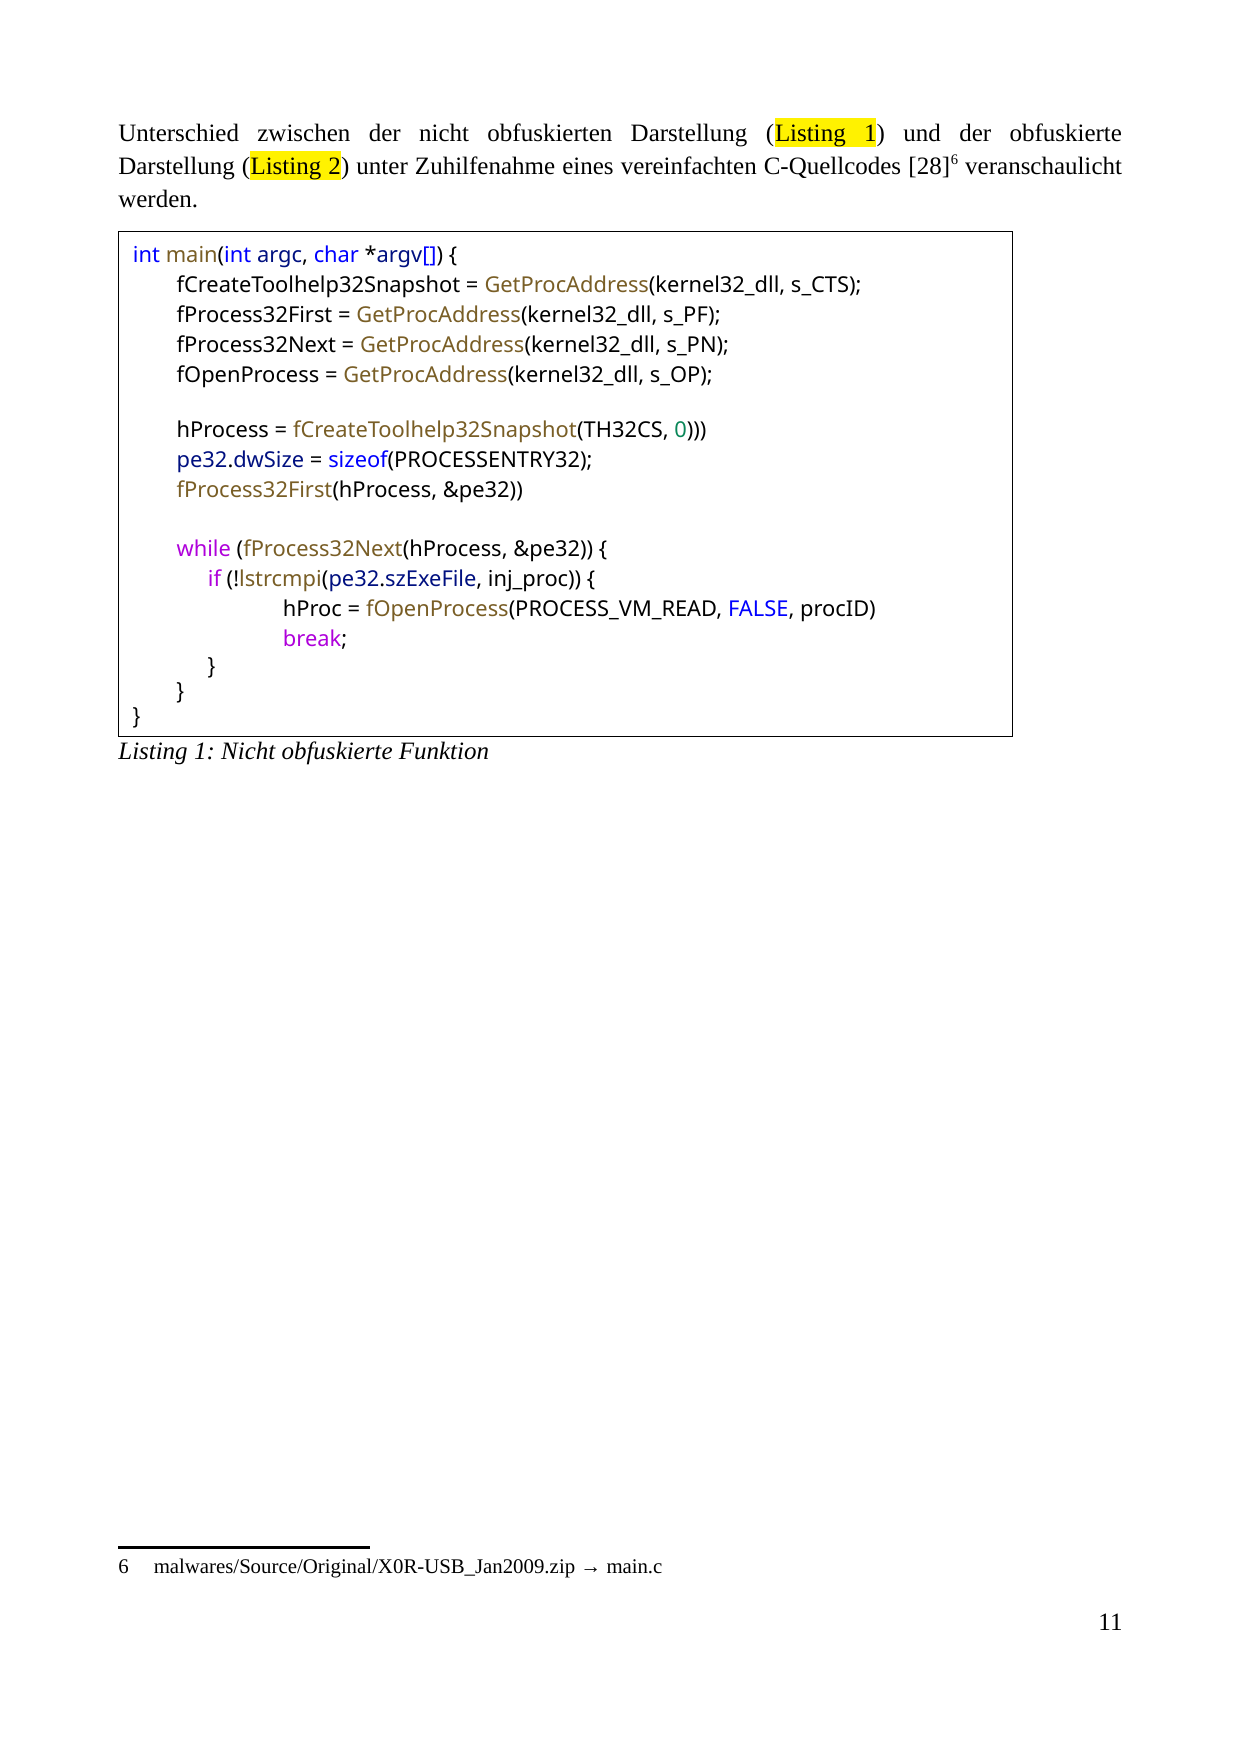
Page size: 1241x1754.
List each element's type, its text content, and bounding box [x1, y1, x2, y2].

text Unterschied zwischen der nicht obfuskierten Darstellung (Listing 1) und der obfuskierte Darstellung (Listing 2) unter Zuhilfenahme eines vereinfachten C-Quellcodes [28] veranschaulicht werden. [118, 118, 1122, 213]
text malwares/Source/Original/X0R-USB_Jan2009.zip → main.c [118, 1553, 1122, 1578]
list Listing 1: Nicht obfuskierte Funktion [118, 737, 1012, 765]
list Listing 1: Nicht obfuskierte Funktion [119, 244, 1012, 736]
